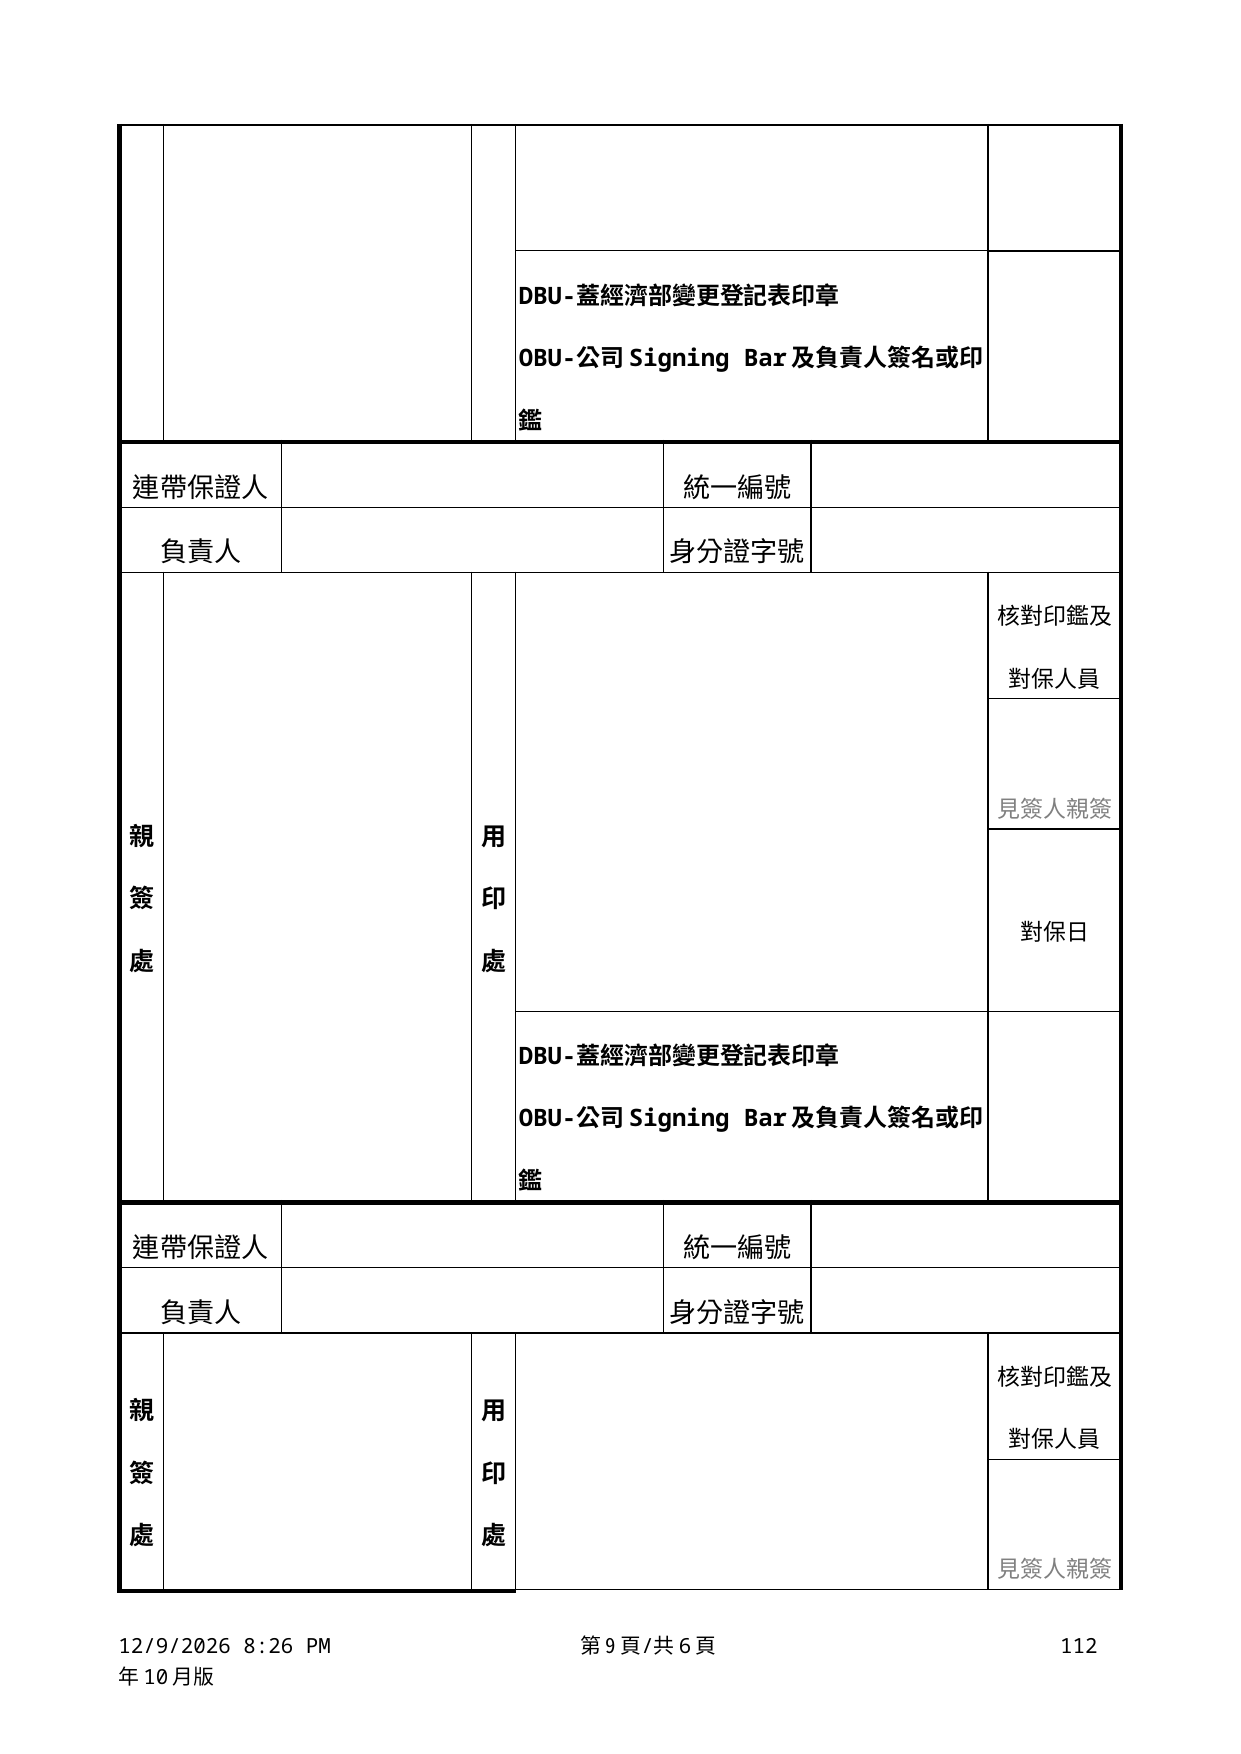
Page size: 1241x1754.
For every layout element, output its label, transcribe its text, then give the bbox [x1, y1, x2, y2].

table_cell [516, 1334, 987, 1588]
table_cell [812, 508, 1119, 572]
table_cell [164, 126, 471, 439]
table_cell 對保日 [989, 830, 1119, 1011]
table_cell 身分證字號 [664, 1268, 810, 1332]
table_cell [989, 1012, 1119, 1200]
table_cell [812, 1268, 1119, 1332]
table_cell [282, 1268, 663, 1332]
table_cell [812, 1205, 1119, 1267]
table_cell [812, 444, 1119, 507]
table_cell 身分證字號 [664, 508, 810, 572]
table_cell 核對印鑑及 對保人員 [989, 1334, 1119, 1458]
table_cell [164, 573, 471, 1200]
table_cell [516, 126, 987, 250]
table_cell 連帶保證人 [122, 444, 281, 507]
table_cell [282, 508, 663, 572]
table_cell [472, 126, 515, 439]
table_cell 負責人 [122, 508, 281, 572]
table_cell 親 簽 處 [122, 1334, 163, 1588]
table_cell [282, 1205, 663, 1267]
table_cell 連帶保證人 [122, 1205, 281, 1267]
table_cell 負責人 [122, 1268, 281, 1332]
table_cell [989, 252, 1119, 439]
table_cell [164, 1334, 471, 1588]
table_cell 見簽人親簽 [989, 1460, 1119, 1588]
table_cell [516, 573, 987, 1011]
table_cell DBU-蓋經濟部變更登記表印章 OBU-公司Signing Bar及負責人簽名或印鑑 [516, 251, 987, 439]
table_cell 統一編號 [664, 1205, 810, 1267]
table_cell [122, 126, 163, 439]
table_cell 親 簽 處 [122, 573, 163, 1200]
table_cell [989, 126, 1119, 250]
table_cell 核對印鑑及 對保人員 [989, 573, 1119, 698]
table_cell 用印處 [472, 573, 515, 1200]
table_cell 見簽人親簽 [989, 699, 1119, 828]
table_cell DBU-蓋經濟部變更登記表印章 OBU-公司Signing Bar及負責人簽名或印鑑 [516, 1012, 987, 1200]
table_cell 統一編號 [664, 444, 810, 507]
table_cell [282, 444, 663, 507]
table_cell 用印處 [472, 1334, 515, 1588]
